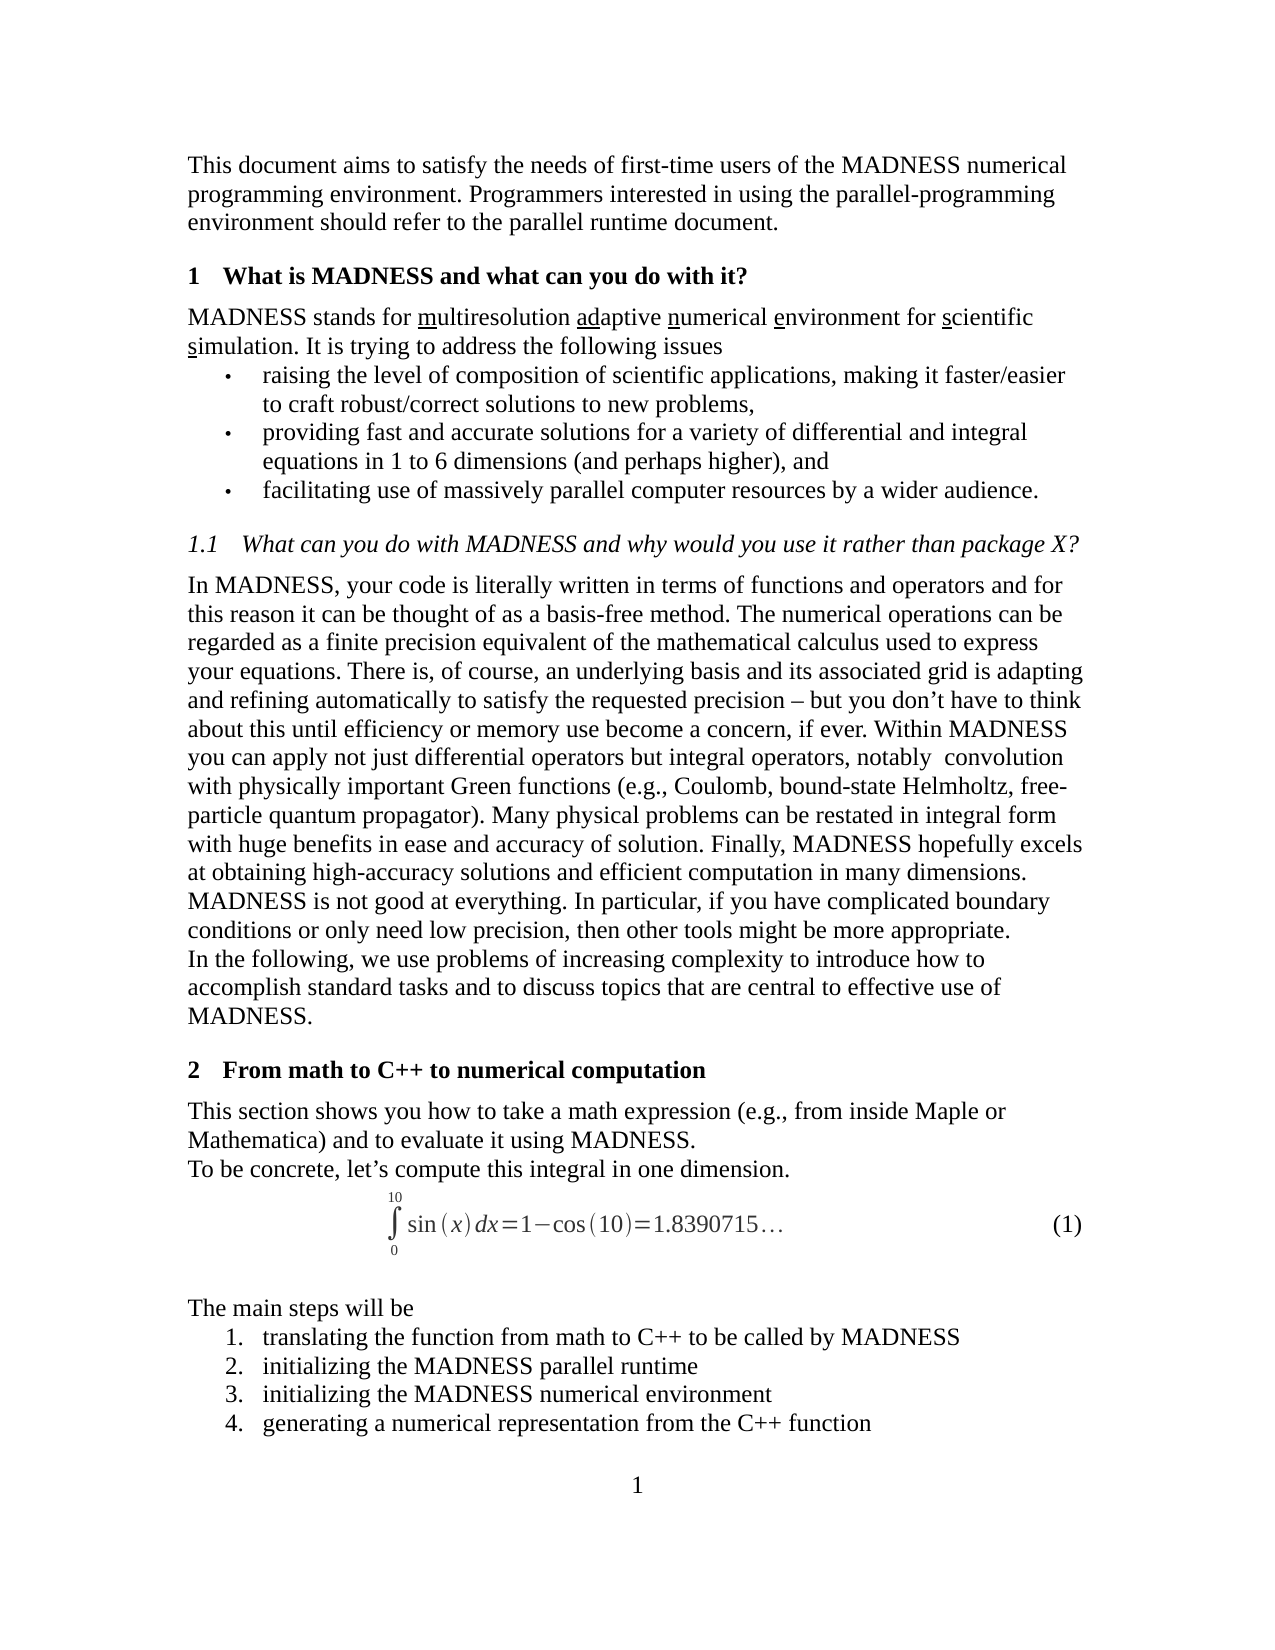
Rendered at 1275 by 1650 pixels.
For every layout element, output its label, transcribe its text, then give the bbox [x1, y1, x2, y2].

list initializing the MADNESS parallel runtime [225, 1351, 1087, 1379]
list translating the function from math to C++ to be called by MADNESS [225, 1322, 1087, 1351]
subtitle What is MADNESS and what can you do with it? [187, 261, 1087, 290]
subtitle What can you do with MADNESS and why would you use it rather than package X? [187, 529, 1087, 557]
text The main steps will be [187, 1293, 1087, 1322]
table_header (1) [988, 1183, 1087, 1264]
subtitle From math to C++ to numerical computation [187, 1055, 1087, 1084]
text This document aims to satisfy the needs of first-time users of the MADNESS numerical programming environment. Programmers interested in using the parallel-programming environment should refer to the parallel runtime document. [187, 150, 1087, 236]
list providing fast and accurate solutions for a variety of differential and integral equations in 1 to 6 dimensions (and perhaps higher), and [225, 417, 1087, 475]
table_header [188, 1183, 987, 1264]
text This section shows you how to take a math expression (e.g., from inside Maple or Mathematica) and to evaluate it using MADNESS. [187, 1096, 1087, 1154]
text In the following, we use problems of increasing complexity to introduce how to accomplish standard tasks and to discuss topics that are central to effective use of MADNESS. [187, 944, 1087, 1030]
text In MADNESS, your code is literally written in terms of functions and operators and for this reason it can be thought of as a basis-free method. The numerical operations can be regarded as a finite precision equivalent of the mathematical calculus used to express your equations. There is, of course, an underlying basis and its associated grid is adapting and refining automatically to satisfy the requested precision – but you don’t have to think about this until efficiency or memory use become a concern, if ever. Within MADNESS you can apply not just differential operators but integral operators, notably convolution with physically important Green functions (e.g., Coulomb, bound-state Helmholtz, free-particle quantum propagator). Many physical problems can be restated in integral form with huge benefits in ease and accuracy of solution. Finally, MADNESS hopefully excels at obtaining high-accuracy solutions and efficient computation in many dimensions. MADNESS is not good at everything. In particular, if you have complicated boundary conditions or only need low precision, then other tools might be more appropriate. [187, 570, 1087, 944]
text To be concrete, let’s compute this integral in one dimension. [187, 1154, 1087, 1182]
list raising the level of composition of scientific applications, making it faster/easier to craft robust/correct solutions to new problems, [225, 360, 1087, 417]
list initializing the MADNESS numerical environment [225, 1379, 1087, 1408]
list generating a numerical representation from the C++ function [225, 1408, 1087, 1437]
list facilitating use of massively parallel computer resources by a wider audience. [225, 475, 1087, 504]
text MADNESS stands for multiresolution adaptive numerical environment for scientific simulation. It is trying to address the following issues [187, 302, 1087, 360]
